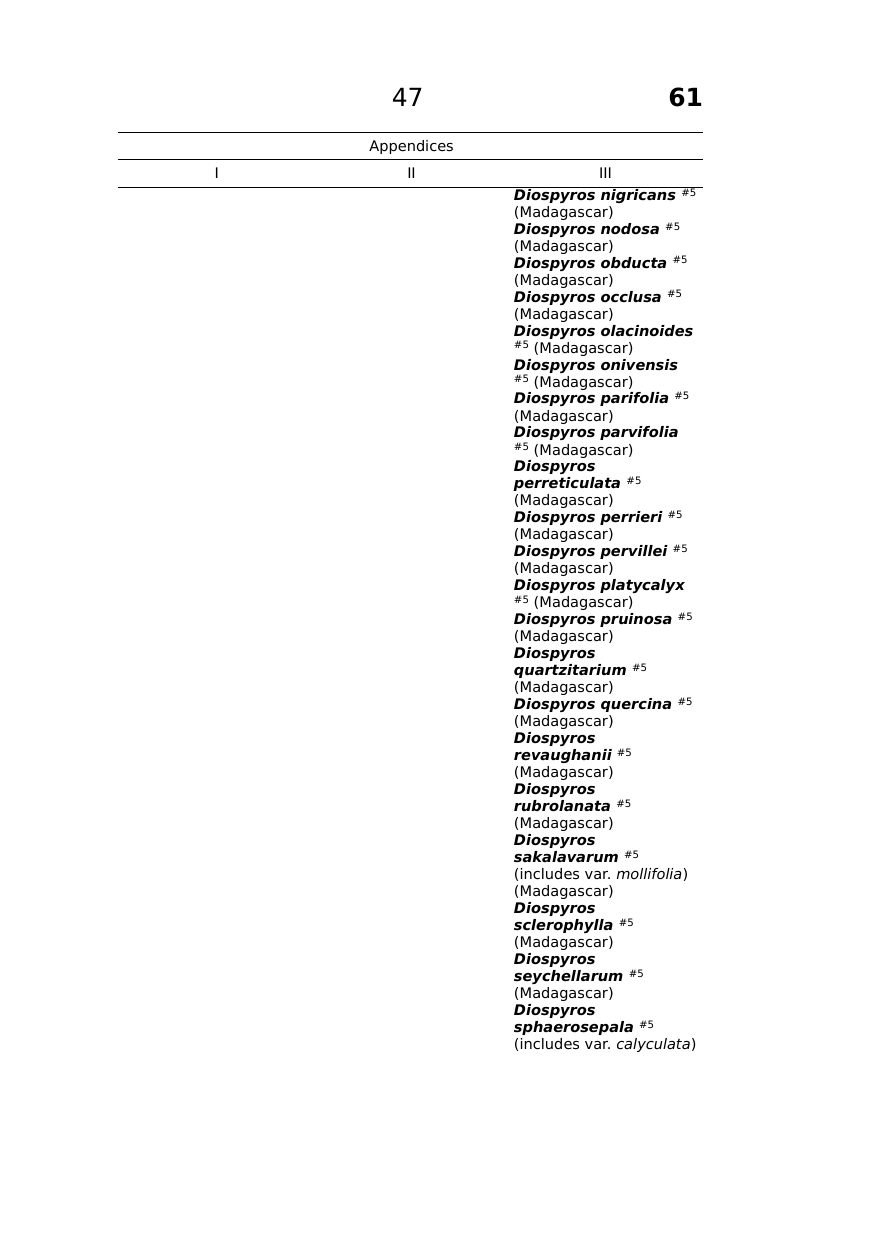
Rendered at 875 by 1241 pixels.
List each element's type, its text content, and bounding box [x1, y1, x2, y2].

table_cell III [508, 160, 703, 187]
table_cell [315, 255, 508, 288]
table_cell [315, 424, 508, 458]
table_cell [315, 221, 508, 254]
table_cell Diospyros revaughanii #5 (Madagascar) [508, 730, 703, 781]
table_cell Diospyros pruinosa #5 (Madagascar) [508, 611, 703, 645]
table_cell II [315, 160, 508, 187]
table_cell Diospyros perreticulata #5 (Madagascar) [508, 458, 703, 509]
table_cell [118, 611, 315, 645]
table_cell Diospyros parifolia #5 (Madagascar) [508, 390, 703, 424]
table_cell [118, 188, 315, 221]
table_cell [315, 951, 508, 1002]
table_cell Diospyros nodosa #5 (Madagascar) [508, 221, 703, 254]
table_cell Diospyros obducta #5 (Madagascar) [508, 255, 703, 288]
table_cell Diospyros perrieri #5 (Madagascar) [508, 509, 703, 543]
table_cell Diospyros pervillei #5 (Madagascar) [508, 543, 703, 577]
table_cell [118, 458, 315, 509]
table_cell [118, 577, 315, 611]
table_cell [118, 509, 315, 543]
table_cell [315, 356, 508, 390]
table_cell [118, 730, 315, 781]
table_cell Diospyros parvifolia #5 (Madagascar) [508, 424, 703, 458]
table_header [508, 133, 703, 159]
table_cell [315, 730, 508, 781]
table_cell [118, 1002, 315, 1053]
table_cell Diospyros seychellarum #5 (Madagascar) [508, 951, 703, 1002]
table_cell [315, 289, 508, 322]
table_cell Diospyros rubrolanata #5 (Madagascar) [508, 781, 703, 832]
table_cell I [118, 160, 315, 187]
table_cell Diospyros quartzitarium #5 (Madagascar) [508, 645, 703, 696]
table_cell [315, 323, 508, 356]
table_cell [118, 781, 315, 832]
table_cell [118, 255, 315, 288]
table_cell [118, 951, 315, 1002]
table_cell [315, 458, 508, 509]
table_cell [315, 611, 508, 645]
table_cell [315, 900, 508, 951]
table_header Appendices [315, 133, 508, 159]
table_cell [315, 390, 508, 424]
table_cell [315, 577, 508, 611]
table_cell Diospyros onivensis #5 (Madagascar) [508, 356, 703, 390]
table_cell Diospyros quercina #5 (Madagascar) [508, 696, 703, 730]
table_cell [118, 543, 315, 577]
table_cell Diospyros occlusa #5 (Madagascar) [508, 289, 703, 322]
table_cell [118, 900, 315, 951]
table_cell [315, 645, 508, 696]
table_cell Diospyros nigricans #5 (Madagascar) [508, 188, 703, 221]
table_cell [315, 1002, 508, 1053]
table_cell [315, 832, 508, 900]
table_cell Diospyros sphaerosepala #5 (includes var. calyculata) [508, 1002, 703, 1053]
table_cell Diospyros platycalyx #5 (Madagascar) [508, 577, 703, 611]
table_cell [315, 509, 508, 543]
table_cell [315, 188, 508, 221]
table_cell [118, 832, 315, 900]
table_cell Diospyros olacinoides #5 (Madagascar) [508, 323, 703, 356]
table_cell [118, 289, 315, 322]
table_cell Diospyros sclerophylla #5 (Madagascar) [508, 900, 703, 951]
table_cell [118, 356, 315, 390]
table_header [118, 133, 315, 159]
table_cell [118, 323, 315, 356]
table_cell [118, 221, 315, 254]
table_cell [118, 645, 315, 696]
table_cell [118, 390, 315, 424]
table_cell Diospyros sakalavarum #5 (includes var. mollifolia) (Madagascar) [508, 832, 703, 900]
table_cell [118, 696, 315, 730]
table_cell [315, 543, 508, 577]
table_cell [118, 424, 315, 458]
table_cell [315, 781, 508, 832]
table_cell [315, 696, 508, 730]
